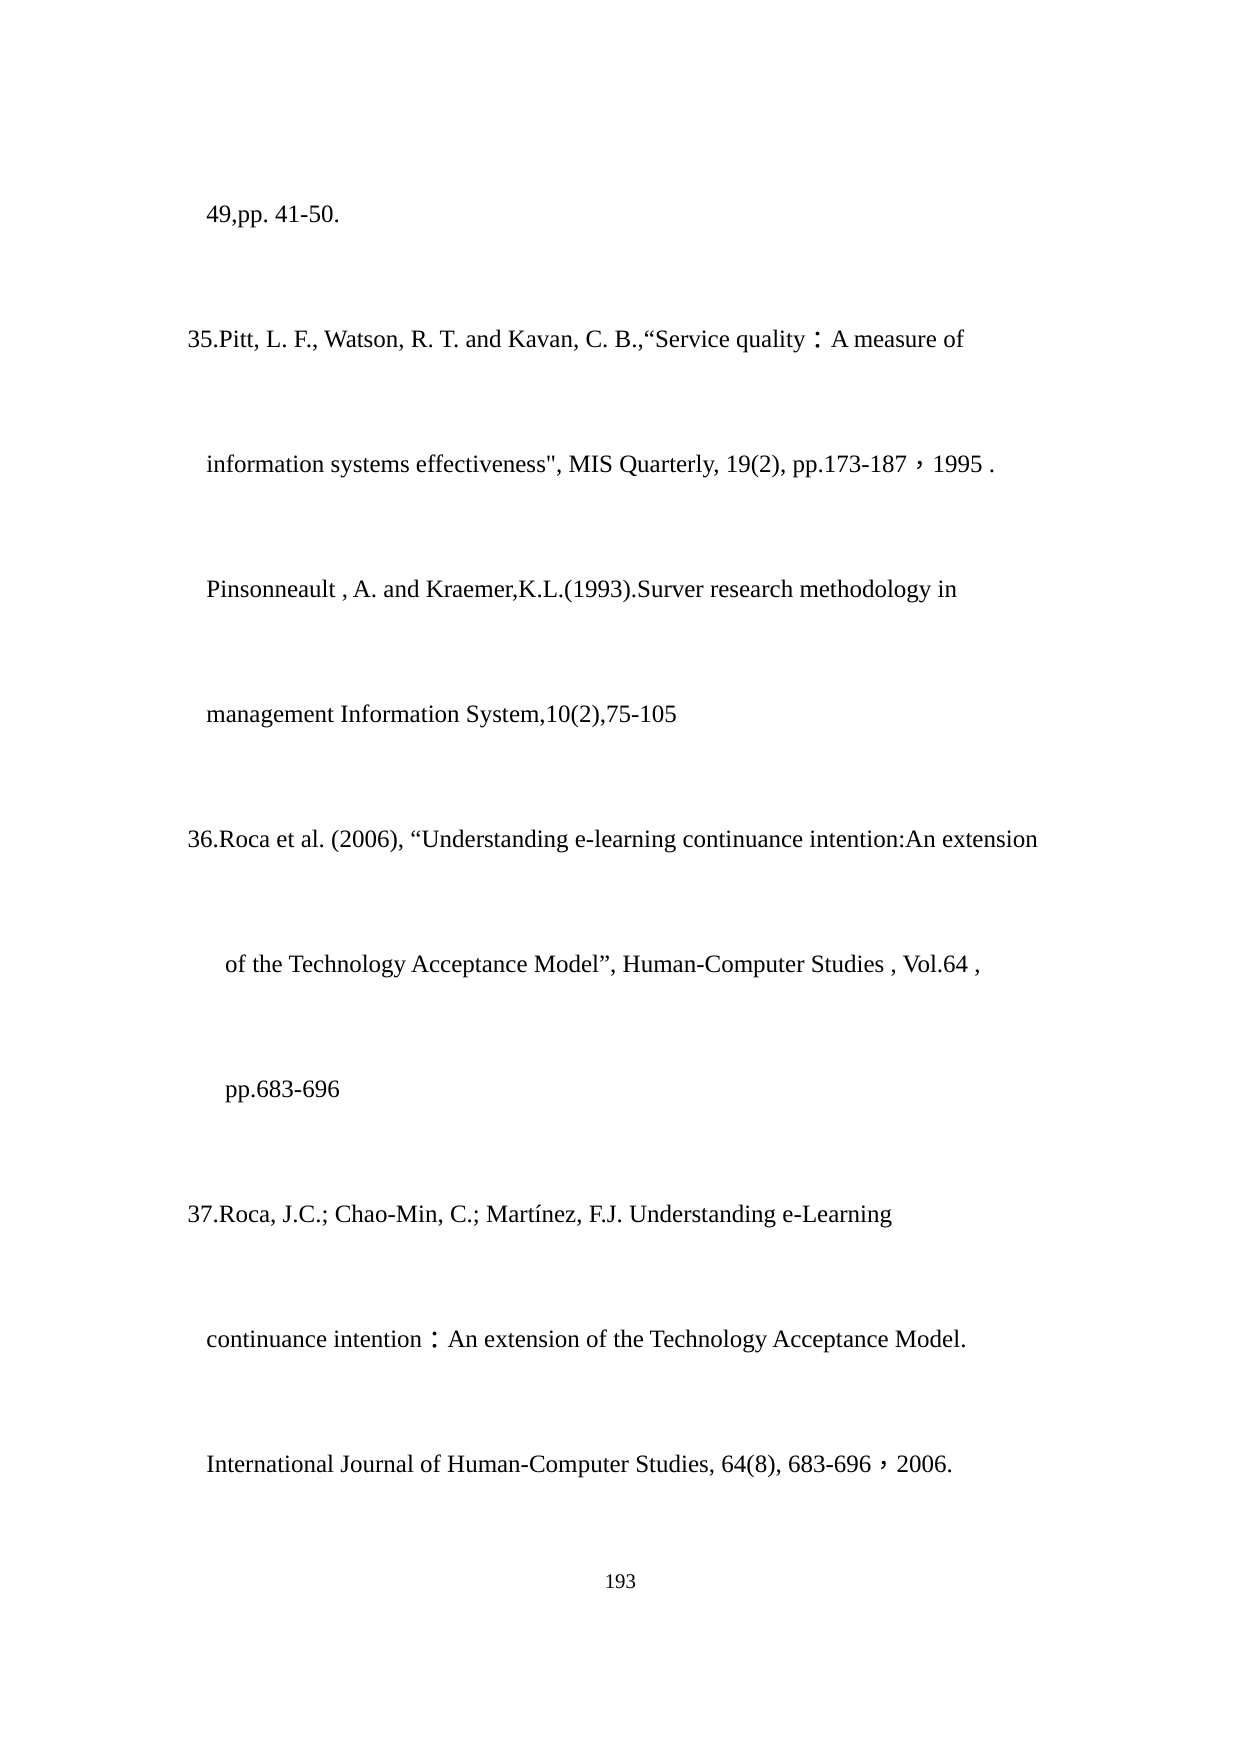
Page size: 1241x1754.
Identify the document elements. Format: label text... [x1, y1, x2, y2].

text continuance intention：An extension of the Technology Acceptance Model. [187, 1297, 1053, 1359]
text 49,pp. 41-50. [187, 172, 1053, 234]
text International Journal of Human-Computer Studies, 64(8), 683-696，2006. [187, 1422, 1053, 1484]
text Pinsonneault , A. and Kraemer,K.L.(1993).Surver research methodology in [187, 547, 1053, 609]
text 35.Pitt, L. F., Watson, R. T. and Kavan, C. B.,“Service quality：A measure of [187, 297, 1053, 359]
text 37.Roca, J.C.; Chao-Min, C.; Martínez, F.J. Understanding e-Learning [187, 1172, 1053, 1234]
text management Information System,10(2),75-105 [187, 672, 1053, 734]
text pp.683-696 [187, 1047, 1053, 1109]
text information systems effectiveness", MIS Quarterly, 19(2), pp.173-187，1995 . [187, 422, 1053, 484]
text 36.Roca et al. (2006), “Understanding e-learning continuance intention:An extension [187, 797, 1053, 859]
text of the Technology Acceptance Model”, Human-Computer Studies , Vol.64 , [187, 922, 1053, 984]
